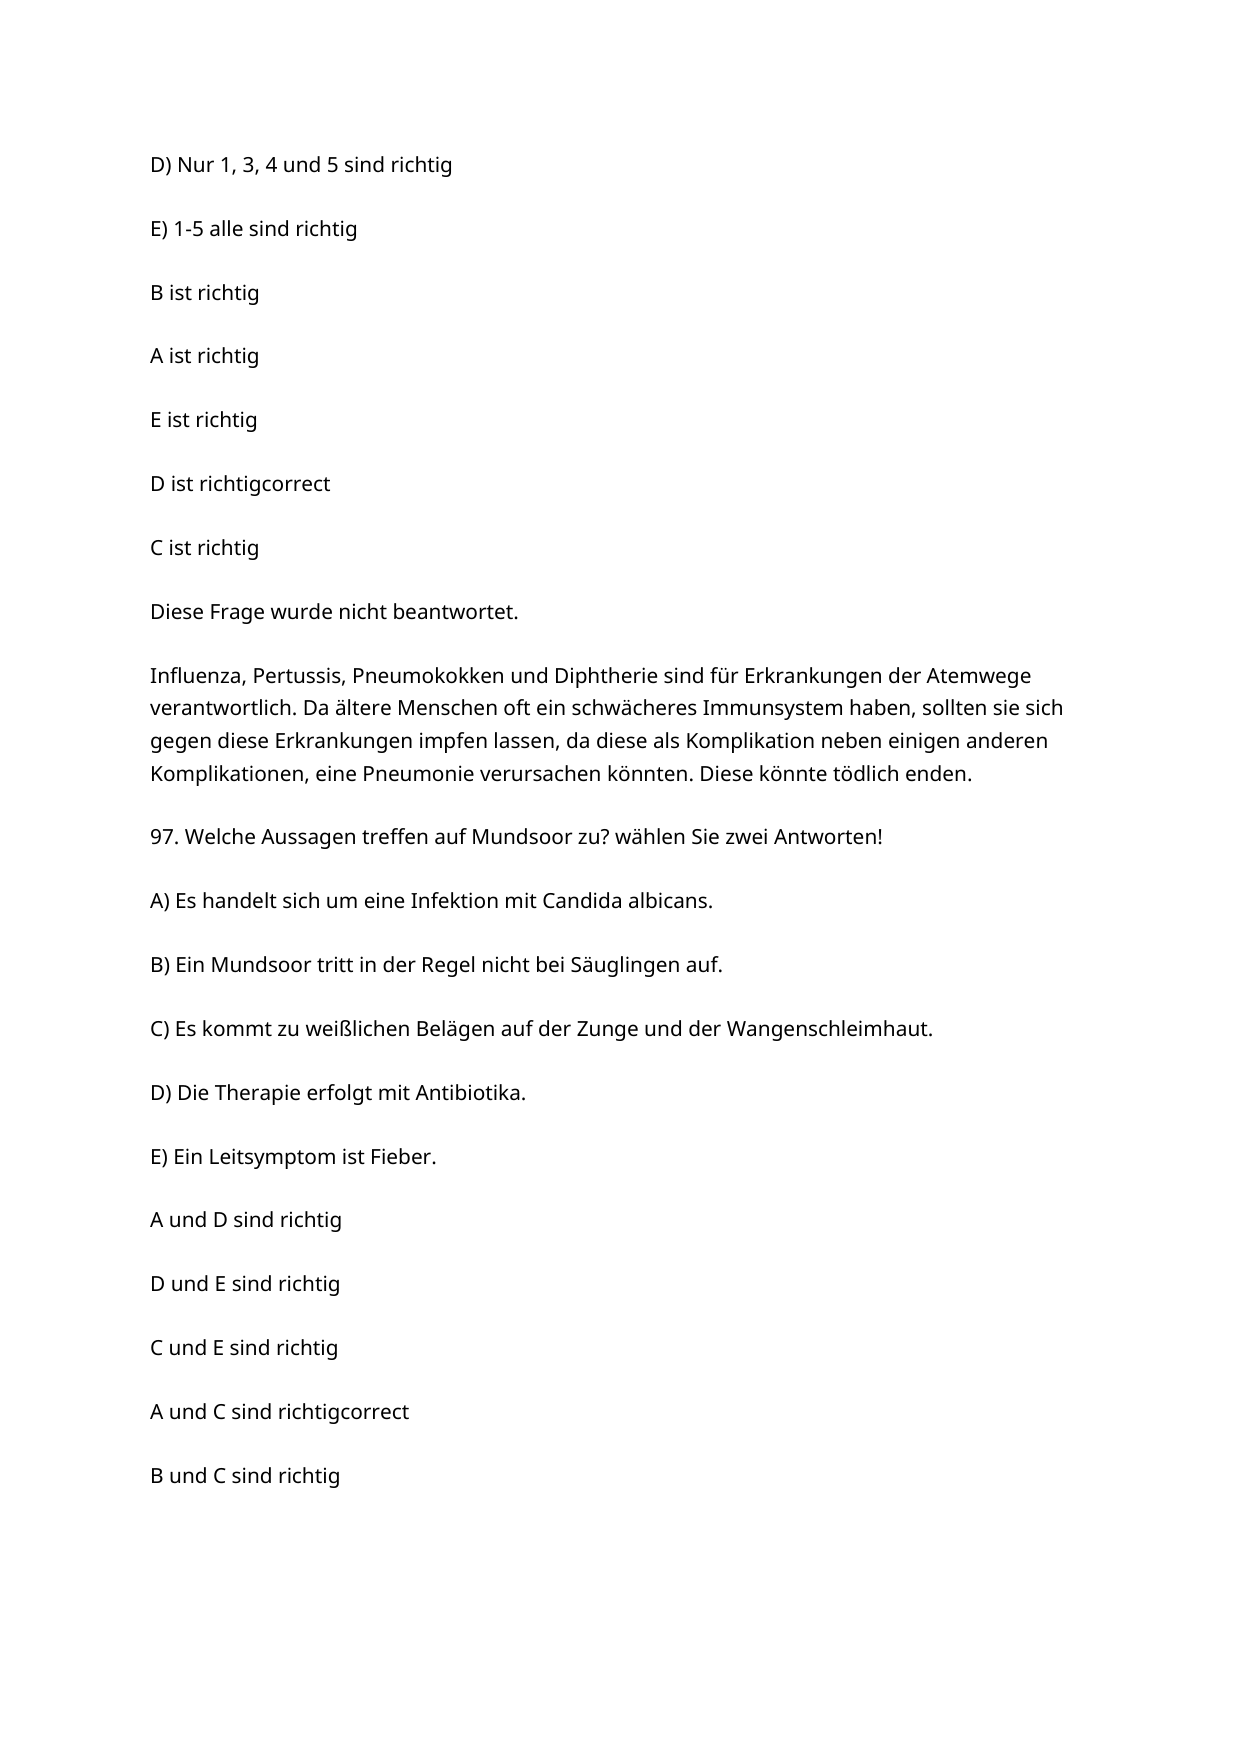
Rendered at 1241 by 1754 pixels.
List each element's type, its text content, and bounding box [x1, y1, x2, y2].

text C ist richtig [150, 533, 1090, 562]
text B) Ein Mundsoor tritt in der Regel nicht bei Säuglingen auf. [150, 950, 1090, 979]
text D) Nur 1, 3, 4 und 5 sind richtig [150, 150, 1090, 178]
text A und D sind richtig [150, 1206, 1090, 1234]
text Diese Frage wurde nicht beantwortet. [150, 597, 1090, 625]
text E) 1-5 alle sind richtig [150, 214, 1090, 242]
text C und E sind richtig [150, 1333, 1090, 1362]
text D) Die Therapie erfolgt mit Antibiotika. [150, 1078, 1090, 1106]
text 97. Welche Aussagen treffen auf Mundsoor zu? wählen Sie zwei Antworten! [150, 822, 1090, 851]
text C) Es kommt zu weißlichen Belägen auf der Zunge und der Wangenschleimhaut. [150, 1014, 1090, 1042]
text E ist richtig [150, 405, 1090, 434]
text A ist richtig [150, 342, 1090, 370]
text D ist richtigcorrect [150, 469, 1090, 498]
text B ist richtig [150, 278, 1090, 306]
text D und E sind richtig [150, 1269, 1090, 1298]
text E) Ein Leitsymptom ist Fieber. [150, 1142, 1090, 1170]
text B und C sind richtig [150, 1461, 1090, 1489]
text Influenza, Pertussis, Pneumokokken und Diphtherie sind für Erkrankungen der Atemwege verantwortlich. Da ältere Menschen oft ein schwächeres Immunsystem haben, sollten sie sich gegen diese Erkrankungen impfen lassen, da diese als Komplikation neben einigen anderen Komplikationen, eine Pneumonie verursachen könnten. Diese könnte tödlich enden. [150, 661, 1090, 787]
text A und C sind richtigcorrect [150, 1397, 1090, 1426]
text A) Es handelt sich um eine Infektion mit Candida albicans. [150, 886, 1090, 915]
